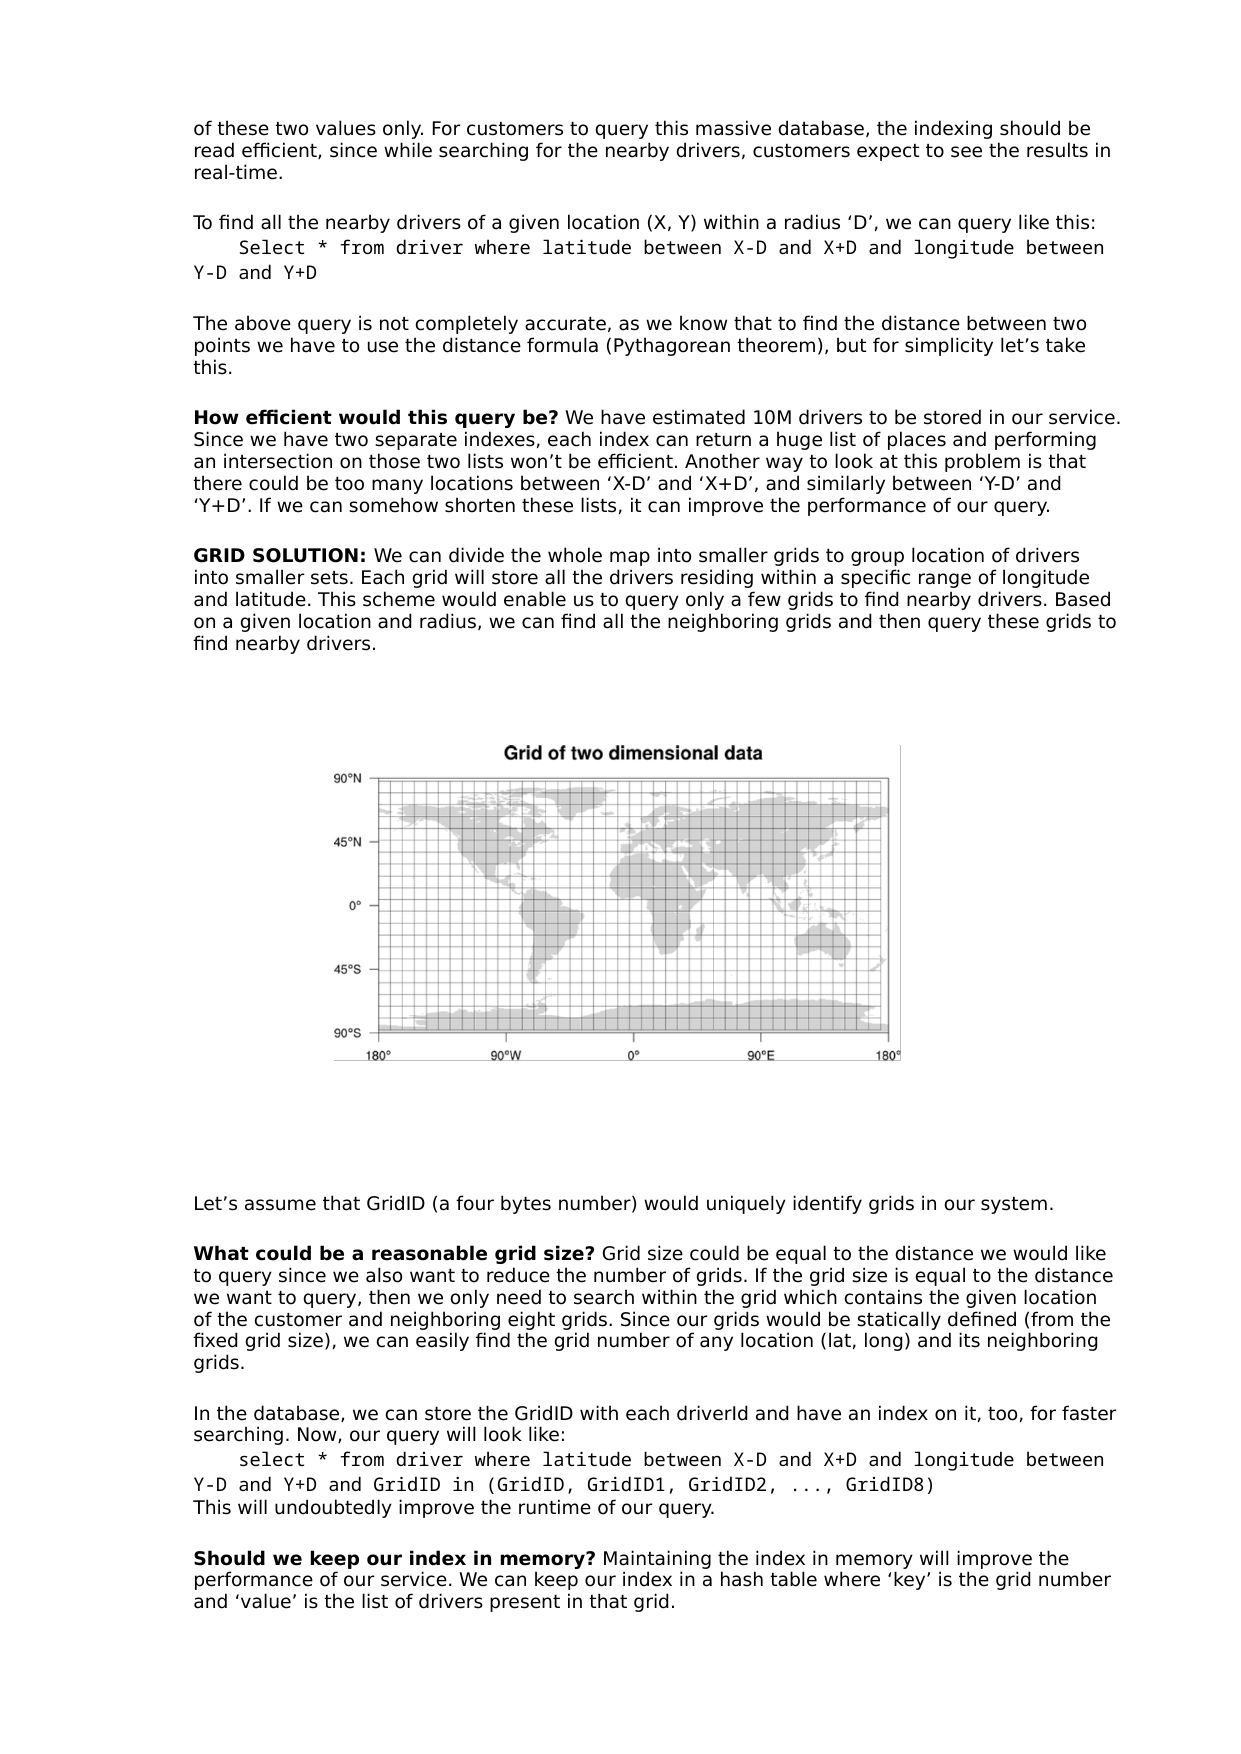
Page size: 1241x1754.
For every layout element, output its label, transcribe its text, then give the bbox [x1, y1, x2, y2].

picture [294, 739, 946, 1064]
list select * from driver where latitude between X-D and X+D and longitude between Y-D and Y+D and GridID in (GridID, GridID1, GridID2, ..., GridID8) [156, 1446, 1122, 1497]
list To find all the nearby drivers of a given location (X, Y) within a radius ‘D’, we can query like this: [156, 212, 1122, 234]
list of these two values only. For customers to query this massive database, the indexing should be read efficient, since while searching for the nearby drivers, customers expect to see the results in real-time. [156, 118, 1122, 184]
list Should we keep our index in memory? Maintaining the index in memory will improve the performance of our service. We can keep our index in a hash table where ‘key’ is the grid number and ‘value’ is the list of drivers present in that grid. [156, 1547, 1122, 1613]
list How efficient would this query be? We have estimated 10M drivers to be stored in our service. Since we have two separate indexes, each index can return a huge list of places and performing an intersection on those two lists won’t be efficient. Another way to look at this problem is that there could be too many locations between ‘X-D’ and ‘X+D’, and similarly between ‘Y-D’ and ‘Y+D’. If we can somehow shorten these lists, it can improve the performance of our query. [156, 407, 1122, 517]
list What could be a reasonable grid size? Grid size could be equal to the distance we would like to query since we also want to reduce the number of grids. If the grid size is equal to the distance we want to query, then we only need to search within the grid which contains the given location of the customer and neighboring eight grids. Since our grids would be statically defined (from the fixed grid size), we can easily find the grid number of any location (lat, long) and its neighboring grids. [156, 1243, 1122, 1374]
list The above query is not completely accurate, as we know that to find the distance between two points we have to use the distance formula (Pythagorean theorem), but for simplicity let’s take this. [156, 313, 1122, 379]
list Select * from driver where latitude between X-D and X+D and longitude between Y-D and Y+D [156, 234, 1122, 285]
list This will undoubtedly improve the runtime of our query. [156, 1497, 1122, 1519]
list In the database, we can store the GridID with each driverId and have an index on it, too, for faster searching. Now, our query will look like: [156, 1402, 1122, 1446]
list Let’s assume that GridID (a four bytes number) would uniquely identify grids in our system. [156, 1193, 1122, 1214]
list GRID SOLUTION: We can divide the whole map into smaller grids to group location of drivers into smaller sets. Each grid will store all the drivers residing within a specific range of longitude and latitude. This scheme would enable us to query only a few grids to find nearby drivers. Based on a given location and radius, we can find all the neighboring grids and then query these grids to find nearby drivers. [156, 545, 1122, 654]
